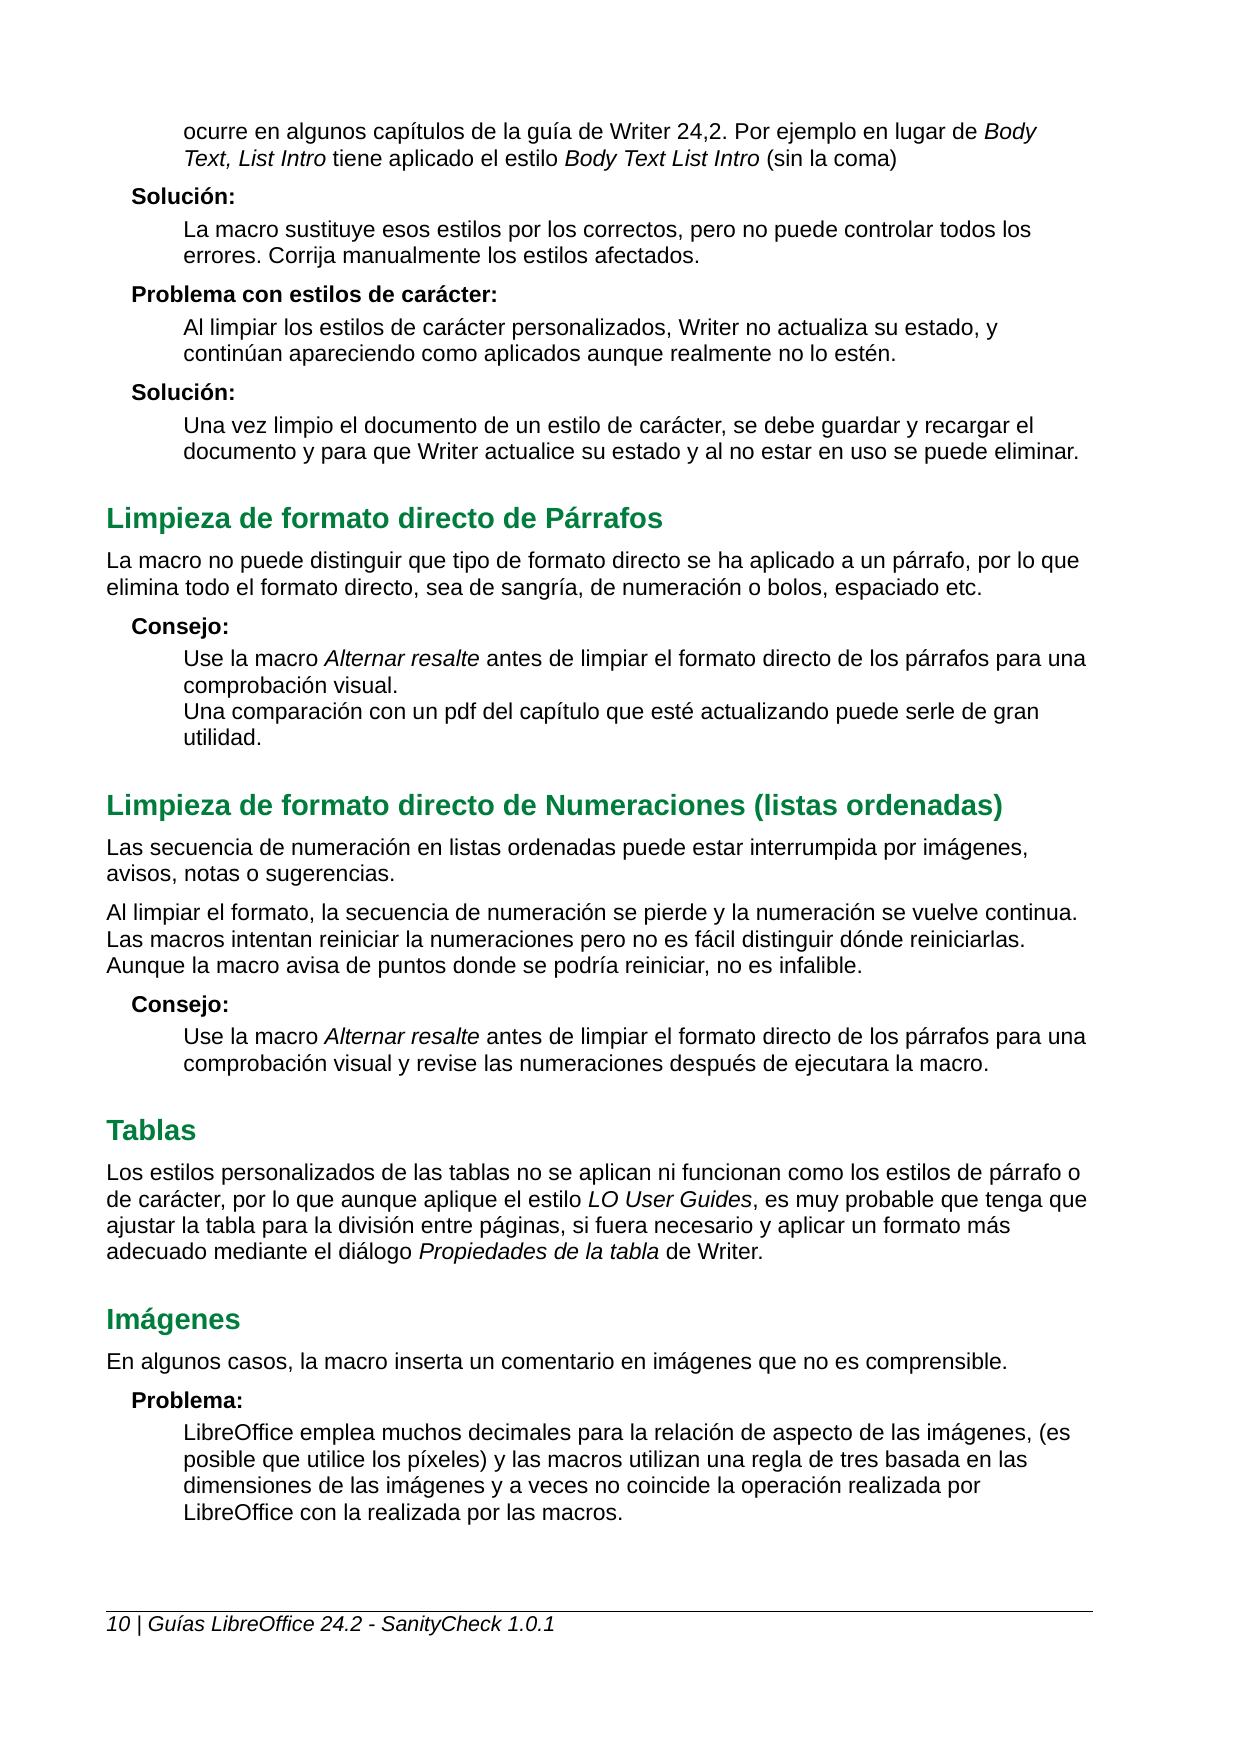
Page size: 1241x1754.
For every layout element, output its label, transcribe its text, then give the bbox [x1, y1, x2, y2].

text Use la macro Alternar resalte antes de limpiar el formato directo de los párrafos para una comprobación visual y revise las numeraciones después de ejecutara la macro. [183, 1023, 1093, 1076]
text Use la macro Alternar resalte antes de limpiar el formato directo de los párrafos para una comprobación visual. Una comparación con un pdf del capítulo que esté actualizando puede serle de gran utilidad. [183, 645, 1093, 751]
text Una vez limpio el documento de un estilo de carácter, se debe guardar y recargar el documento y para que Writer actualice su estado y al no estar en uso se puede eliminar. [183, 412, 1093, 464]
text Al limpiar el formato, la secuencia de numeración se pierde y la numeración se vuelve continua. Las macros intentan reiniciar la numeraciones pero no es fácil distinguir dónde reiniciarlas. Aunque la macro avisa de puntos donde se podría reiniciar, no es infalible. [106, 899, 1093, 978]
text En algunos casos, la macro inserta un comentario en imágenes que no es comprensible. [106, 1348, 1093, 1374]
text La macro no puede distinguir que tipo de formato directo se ha aplicado a un párrafo, por lo que elimina todo el formato directo, sea de sangría, de numeración o bolos, espaciado etc. [106, 547, 1093, 600]
text Problema: [131, 1387, 1093, 1413]
text Al limpiar los estilos de carácter personalizados, Writer no actualiza su estado, y continúan apareciendo como aplicados aunque realmente no lo estén. [183, 314, 1093, 366]
subtitle Tablas [106, 1113, 1093, 1147]
subtitle Limpieza de formato directo de Párrafos [106, 502, 1093, 535]
subtitle Imágenes [106, 1302, 1093, 1336]
text Solución: [131, 379, 1093, 405]
subtitle Limpieza de formato directo de Numeraciones (listas ordenadas) [106, 788, 1093, 822]
text Consejo: [131, 991, 1093, 1017]
text Solución: [131, 183, 1093, 210]
text Los estilos personalizados de las tablas no se aplican ni funcionan como los estilos de párrafo o de carácter, por lo que aunque aplique el estilo LO User Guides, es muy probable que tenga que ajustar la tabla para la división entre páginas, si fuera necesario y aplicar un formato más adecuado mediante el diálogo Propiedades de la tabla de Writer. [106, 1159, 1093, 1265]
text Las secuencia de numeración en listas ordenadas puede estar interrumpida por imágenes, avisos, notas o sugerencias. [106, 834, 1093, 887]
text La macro sustituye esos estilos por los correctos, pero no puede controlar todos los errores. Corrija manualmente los estilos afectados. [183, 216, 1093, 269]
text Problema con estilos de carácter: [131, 281, 1093, 307]
text LibreOffice emplea muchos decimales para la relación de aspecto de las imágenes, (es posible que utilice los píxeles) y las macros utilizan una regla de tres basada en las dimensiones de las imágenes y a veces no coincide la operación realizada por LibreOffice con la realizada por las macros. [183, 1419, 1093, 1525]
text ocurre en algunos capítulos de la guía de Writer 24,2. Por ejemplo en lugar de Body Text, List Intro tiene aplicado el estilo Body Text List Intro (sin la coma) [183, 118, 1093, 171]
text Consejo: [131, 613, 1093, 639]
